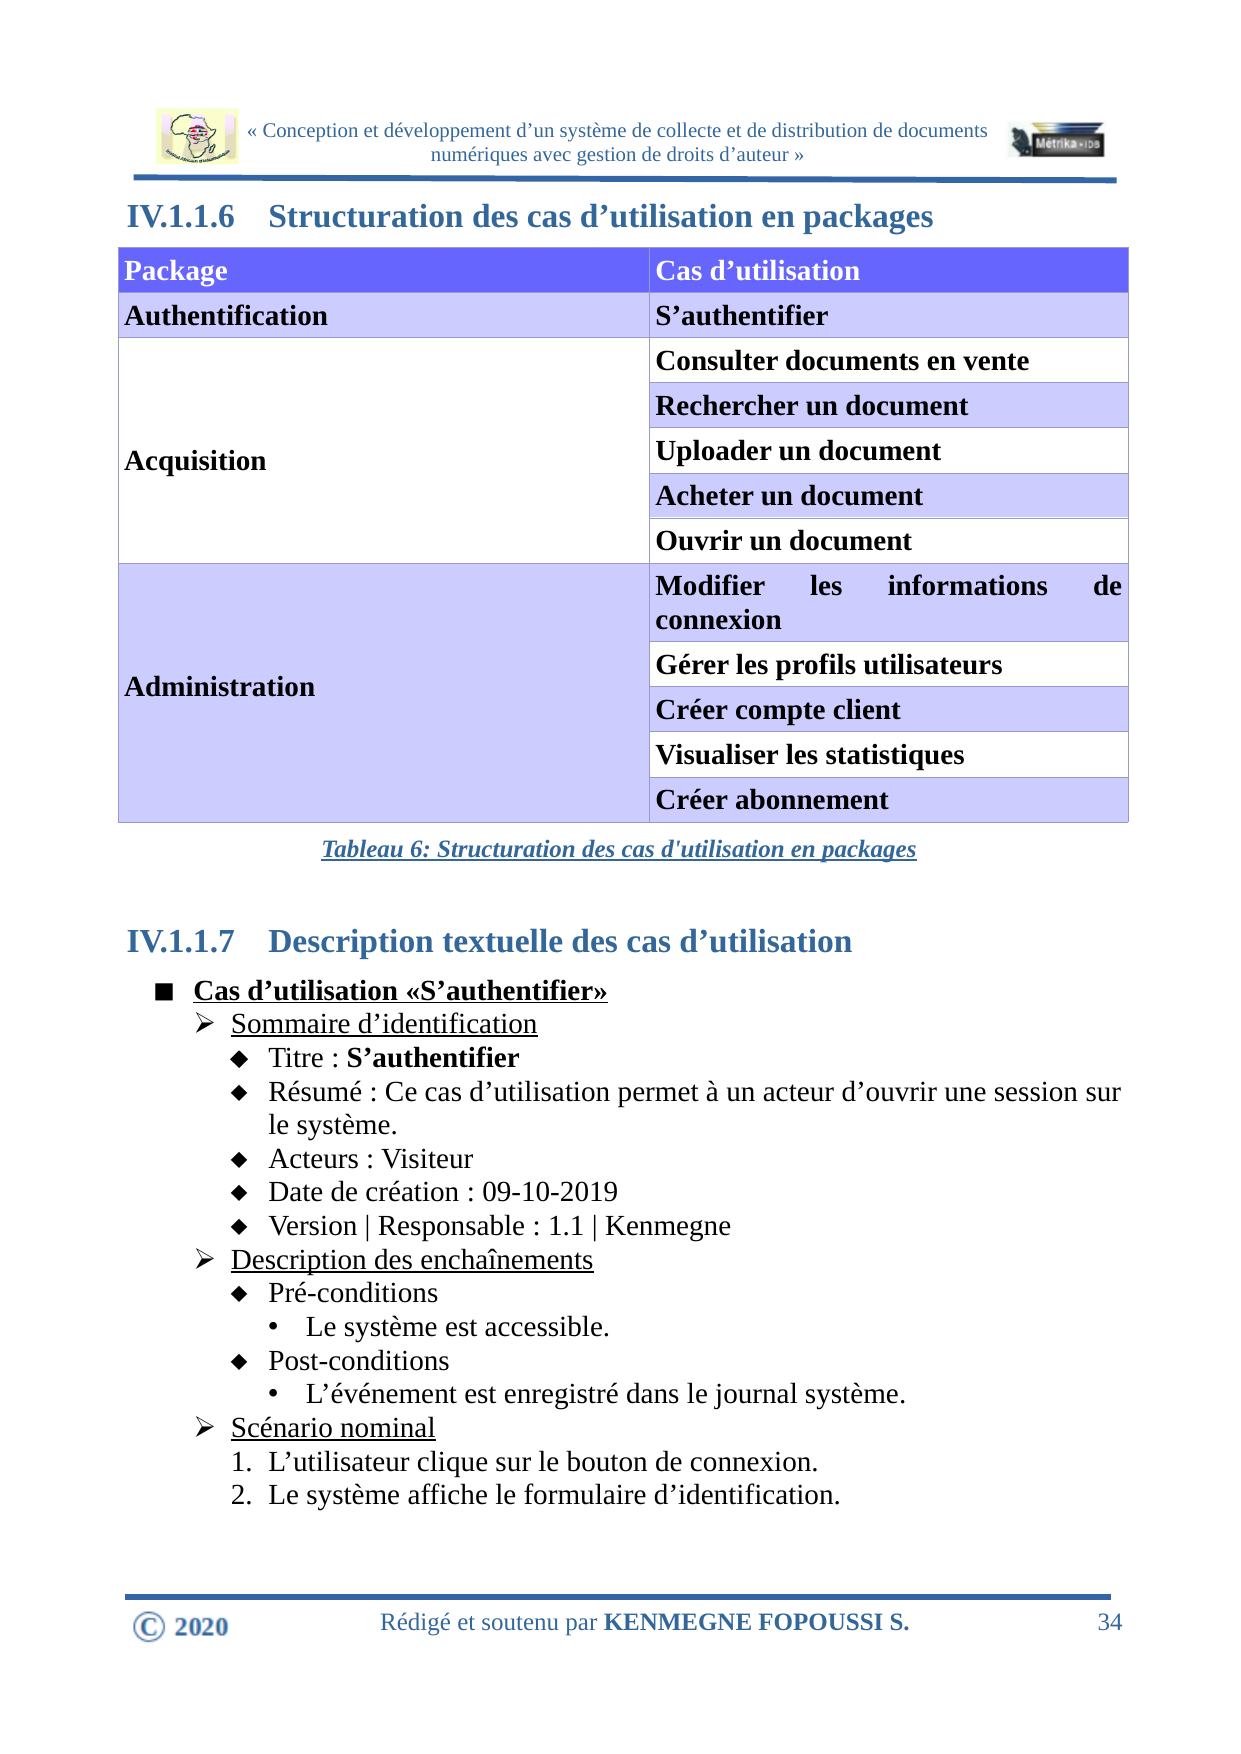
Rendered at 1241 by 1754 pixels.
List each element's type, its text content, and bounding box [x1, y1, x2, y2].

list Le système affiche le formulaire d’identification. [231, 1477, 1122, 1511]
table_cell Créer abonnement [650, 778, 1128, 822]
list Résumé : Ce cas d’utilisation permet à un acteur d’ouvrir une session sur le système. [231, 1074, 1122, 1141]
picture [1003, 116, 1109, 160]
list Le système est accessible. [268, 1309, 1122, 1343]
list Cas d’utilisation «S’authentifier» [156, 973, 1122, 1006]
table_cell Acquisition [119, 338, 649, 563]
list Titre : S’authentifier [231, 1040, 1122, 1074]
list L’événement est enregistré dans le journal système. [268, 1376, 1122, 1410]
table_cell Ouvrir un document [650, 519, 1128, 563]
list Acteurs : Visiteur [231, 1141, 1122, 1174]
table_cell Administration [119, 564, 649, 822]
list Pré-conditions [231, 1275, 1122, 1309]
table_cell Authentification [119, 293, 649, 337]
subtitle Description textuelle des cas d’utilisation [118, 922, 1122, 960]
table_cell Acheter un document [650, 474, 1128, 517]
list Scénario nominal [193, 1410, 1122, 1444]
table_cell Modifier les informations de connexion [650, 564, 1128, 641]
list Date de création : 09-10-2019 [231, 1174, 1122, 1208]
picture [126, 1604, 231, 1647]
list L’utilisateur clique sur le bouton de connexion. [231, 1444, 1122, 1477]
picture [154, 107, 241, 166]
table_cell Uploader un document [650, 428, 1128, 472]
table_cell Visualiser les statistiques [650, 732, 1128, 777]
table_cell Rechercher un document [650, 383, 1128, 427]
list Version | Responsable : 1.1 | Kenmegne [231, 1208, 1122, 1242]
table_header Cas d’utilisation [650, 248, 1128, 292]
subtitle Structuration des cas d’utilisation en packages [118, 196, 1122, 234]
table_cell S’authentifier [650, 293, 1128, 337]
table_cell Créer compte client [650, 687, 1128, 731]
table_header Package [119, 248, 649, 292]
table_cell Consulter documents en vente [650, 338, 1128, 382]
list Description des enchaînements [193, 1242, 1122, 1275]
text Tableau 6: Structuration des cas d'utilisation en packages [118, 834, 1122, 863]
table_cell Gérer les profils utilisateurs [650, 642, 1128, 686]
list Sommaire d’identification [193, 1006, 1122, 1040]
list Post-conditions [231, 1343, 1122, 1376]
